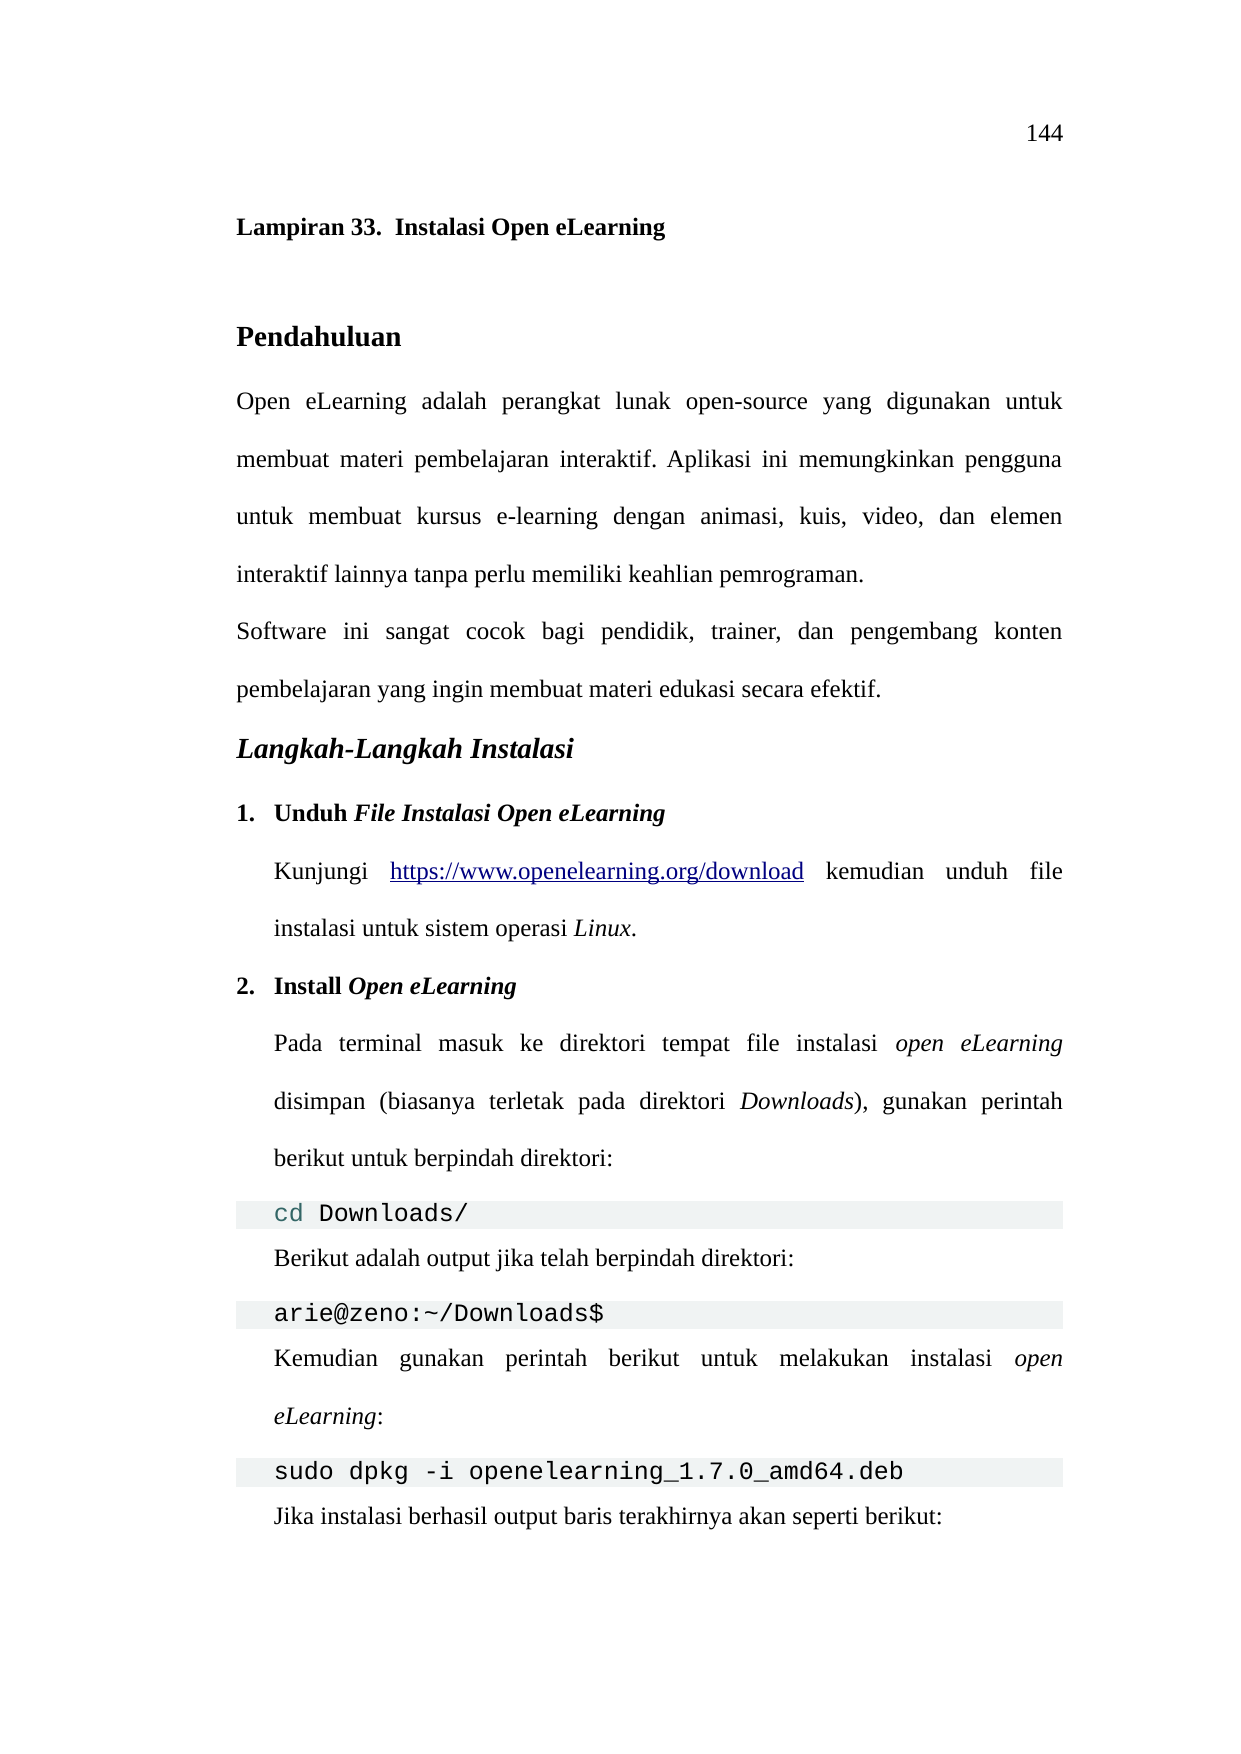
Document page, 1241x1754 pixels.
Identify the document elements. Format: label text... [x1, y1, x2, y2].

subtitle Instalasi Open eLearning [236, 212, 1063, 241]
list sudo dpkg -i openelearning_1.7.0_amd64.deb [236, 1458, 1063, 1487]
list Kemudian gunakan perintah berikut untuk melakukan instalasi open eLearning: [236, 1343, 1063, 1429]
list Install Open eLearning [236, 971, 1063, 999]
list arie@zeno:~/Downloads$ [236, 1301, 1063, 1329]
list Kunjungi https://www.openelearning.org/download kemudian unduh file instalasi untuk sistem operasi Linux. [236, 856, 1063, 942]
list Berikut adalah output jika telah berpindah direktori: [236, 1243, 1063, 1272]
text Langkah-Langkah Instalasi [236, 731, 1063, 765]
list cd Downloads/ [236, 1201, 1063, 1229]
text Open eLearning adalah perangkat lunak open-source yang digunakan untuk membuat materi pembelajaran interaktif. Aplikasi ini memungkinkan pengguna untuk membuat kursus e-learning dengan animasi, kuis, video, dan elemen interaktif lainnya tanpa perlu memiliki keahlian pemrograman. [236, 386, 1063, 587]
list Unduh File Instalasi Open eLearning [236, 798, 1063, 827]
list Pada terminal masuk ke direktori tempat file instalasi open eLearning disimpan (biasanya terletak pada direktori Downloads), gunakan perintah berikut untuk berpindah direktori: [236, 1028, 1063, 1172]
list Jika instalasi berhasil output baris terakhirnya akan seperti berikut: [236, 1501, 1063, 1529]
text Pendahuluan [236, 319, 1063, 353]
text Software ini sangat cocok bagi pendidik, trainer, dan pengembang konten pembelajaran yang ingin membuat materi edukasi secara efektif. [236, 616, 1063, 702]
